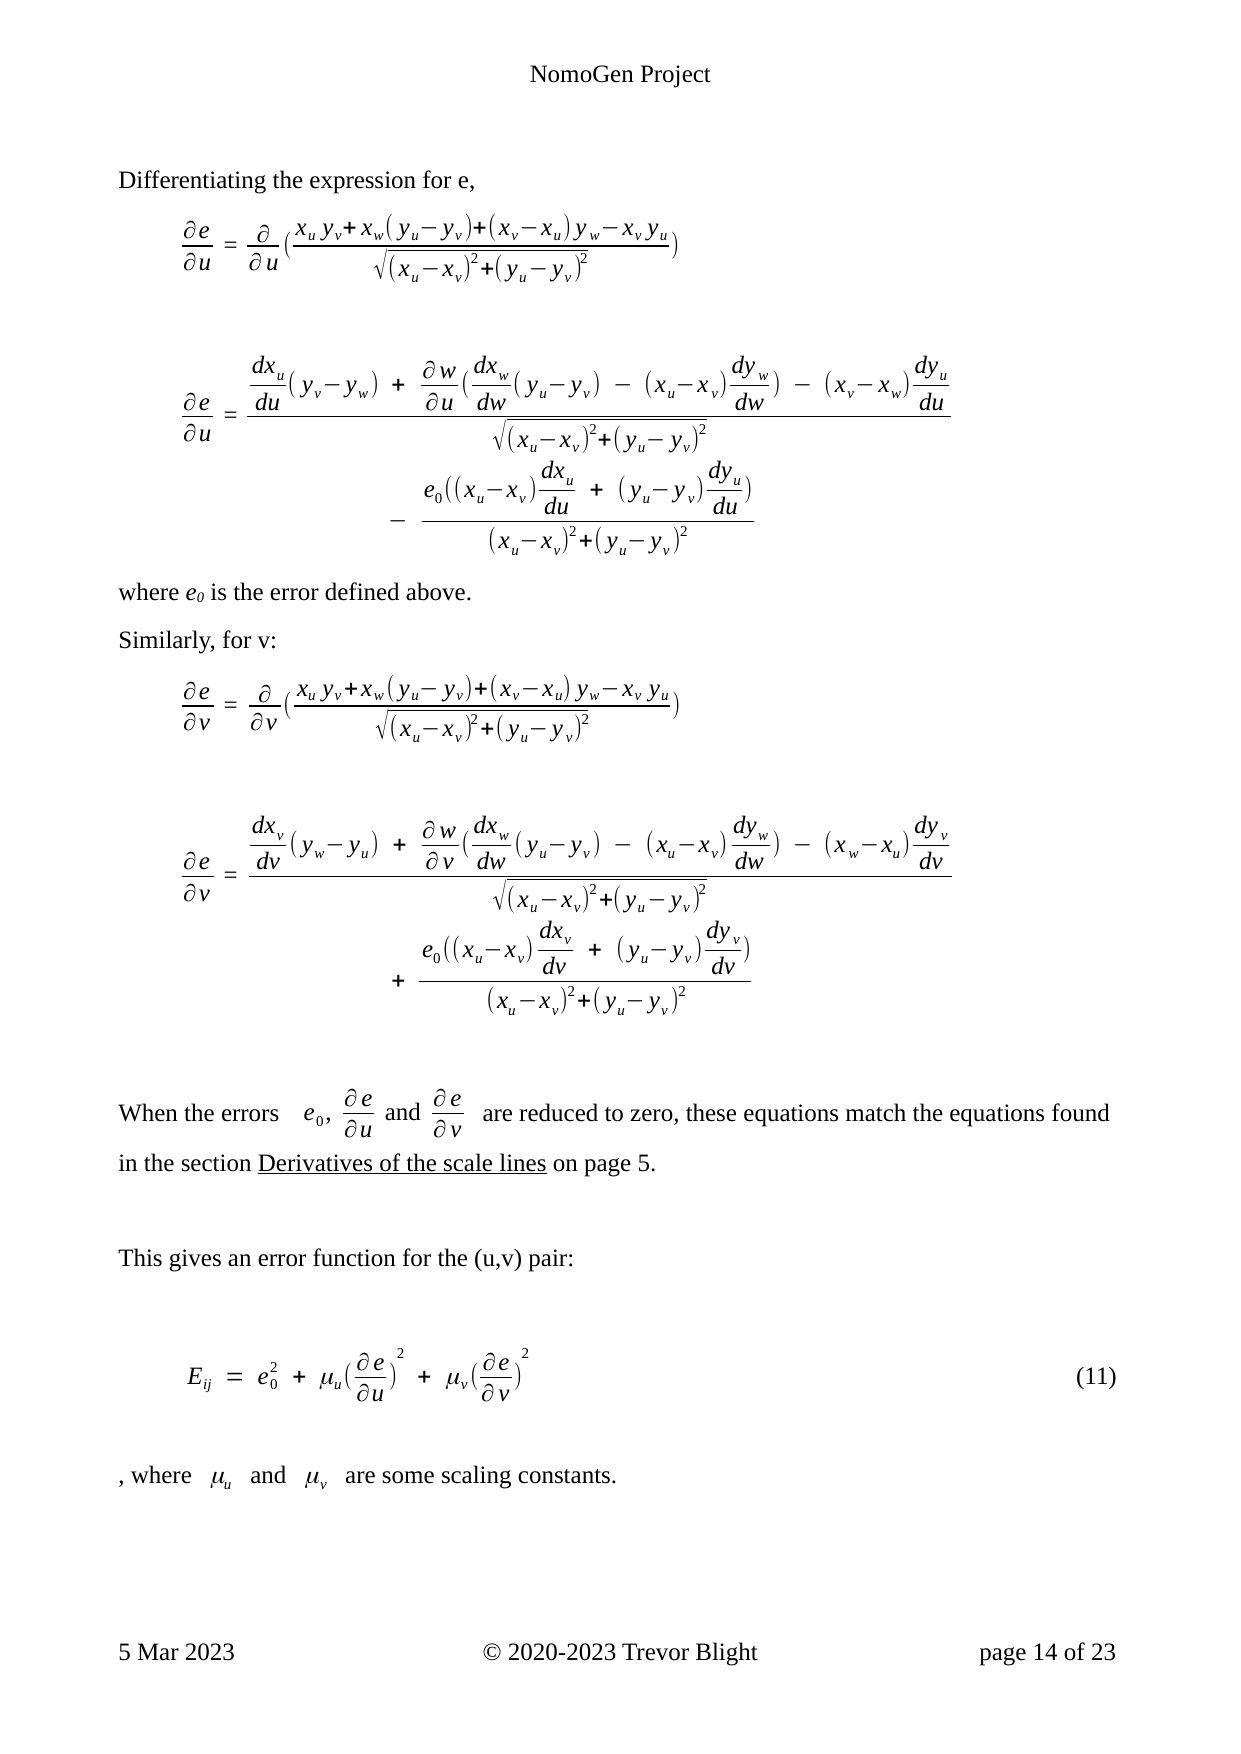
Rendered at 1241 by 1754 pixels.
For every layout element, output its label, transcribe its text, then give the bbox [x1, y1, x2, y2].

text Similarly, for v: [118, 625, 1122, 653]
text When the errors are reduced to zero, these equations match the equations found in the section Derivatives of the scale lines on page 5. [118, 1085, 1122, 1177]
text This gives an error function for the (u,v) pair: [118, 1243, 1122, 1272]
text where e0 is the error defined above. [118, 577, 1122, 606]
text , whereandare some scaling constants. [118, 1460, 1122, 1492]
table_header [118, 1338, 1010, 1412]
table_header (11) [1010, 1338, 1122, 1412]
text Differentiating the expression for e, [118, 165, 1122, 194]
